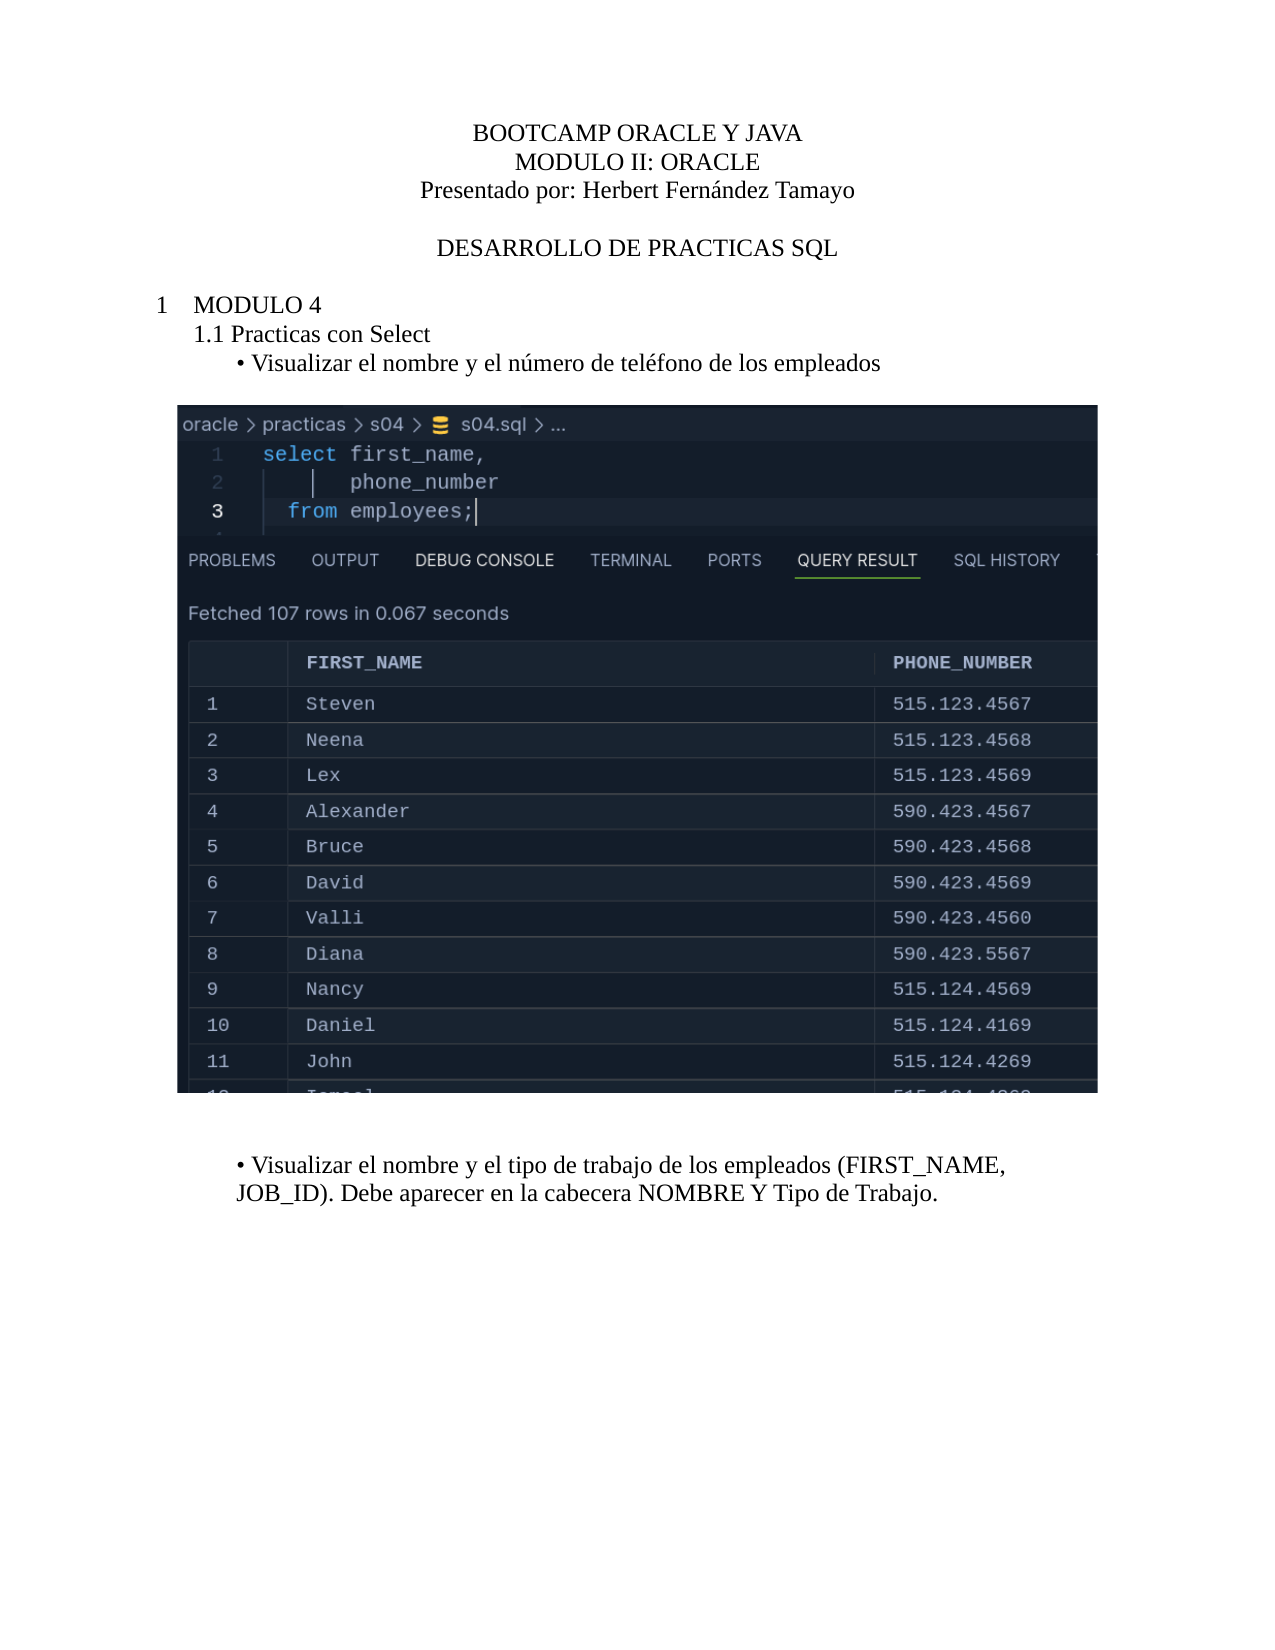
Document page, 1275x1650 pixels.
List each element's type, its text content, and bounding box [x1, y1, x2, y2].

text • Visualizar el nombre y el número de teléfono de los empleados [236, 348, 1157, 377]
text BOOTCAMP ORACLE Y JAVA [118, 118, 1157, 147]
list Practicas con Select [193, 319, 1157, 348]
text DESARROLLO DE PRACTICAS SQL [118, 233, 1157, 262]
list MODULO 4 [156, 291, 1157, 319]
text MODULO II: ORACLE [118, 147, 1157, 176]
text JOB_ID). Debe aparecer en la cabecera NOMBRE Y Tipo de Trabajo. [236, 1178, 1157, 1207]
text Presentado por: Herbert Fernández Tamayo [118, 176, 1157, 204]
picture [177, 405, 1098, 1093]
text • Visualizar el nombre y el tipo de trabajo de los empleados (FIRST_NAME, [236, 1150, 1157, 1178]
